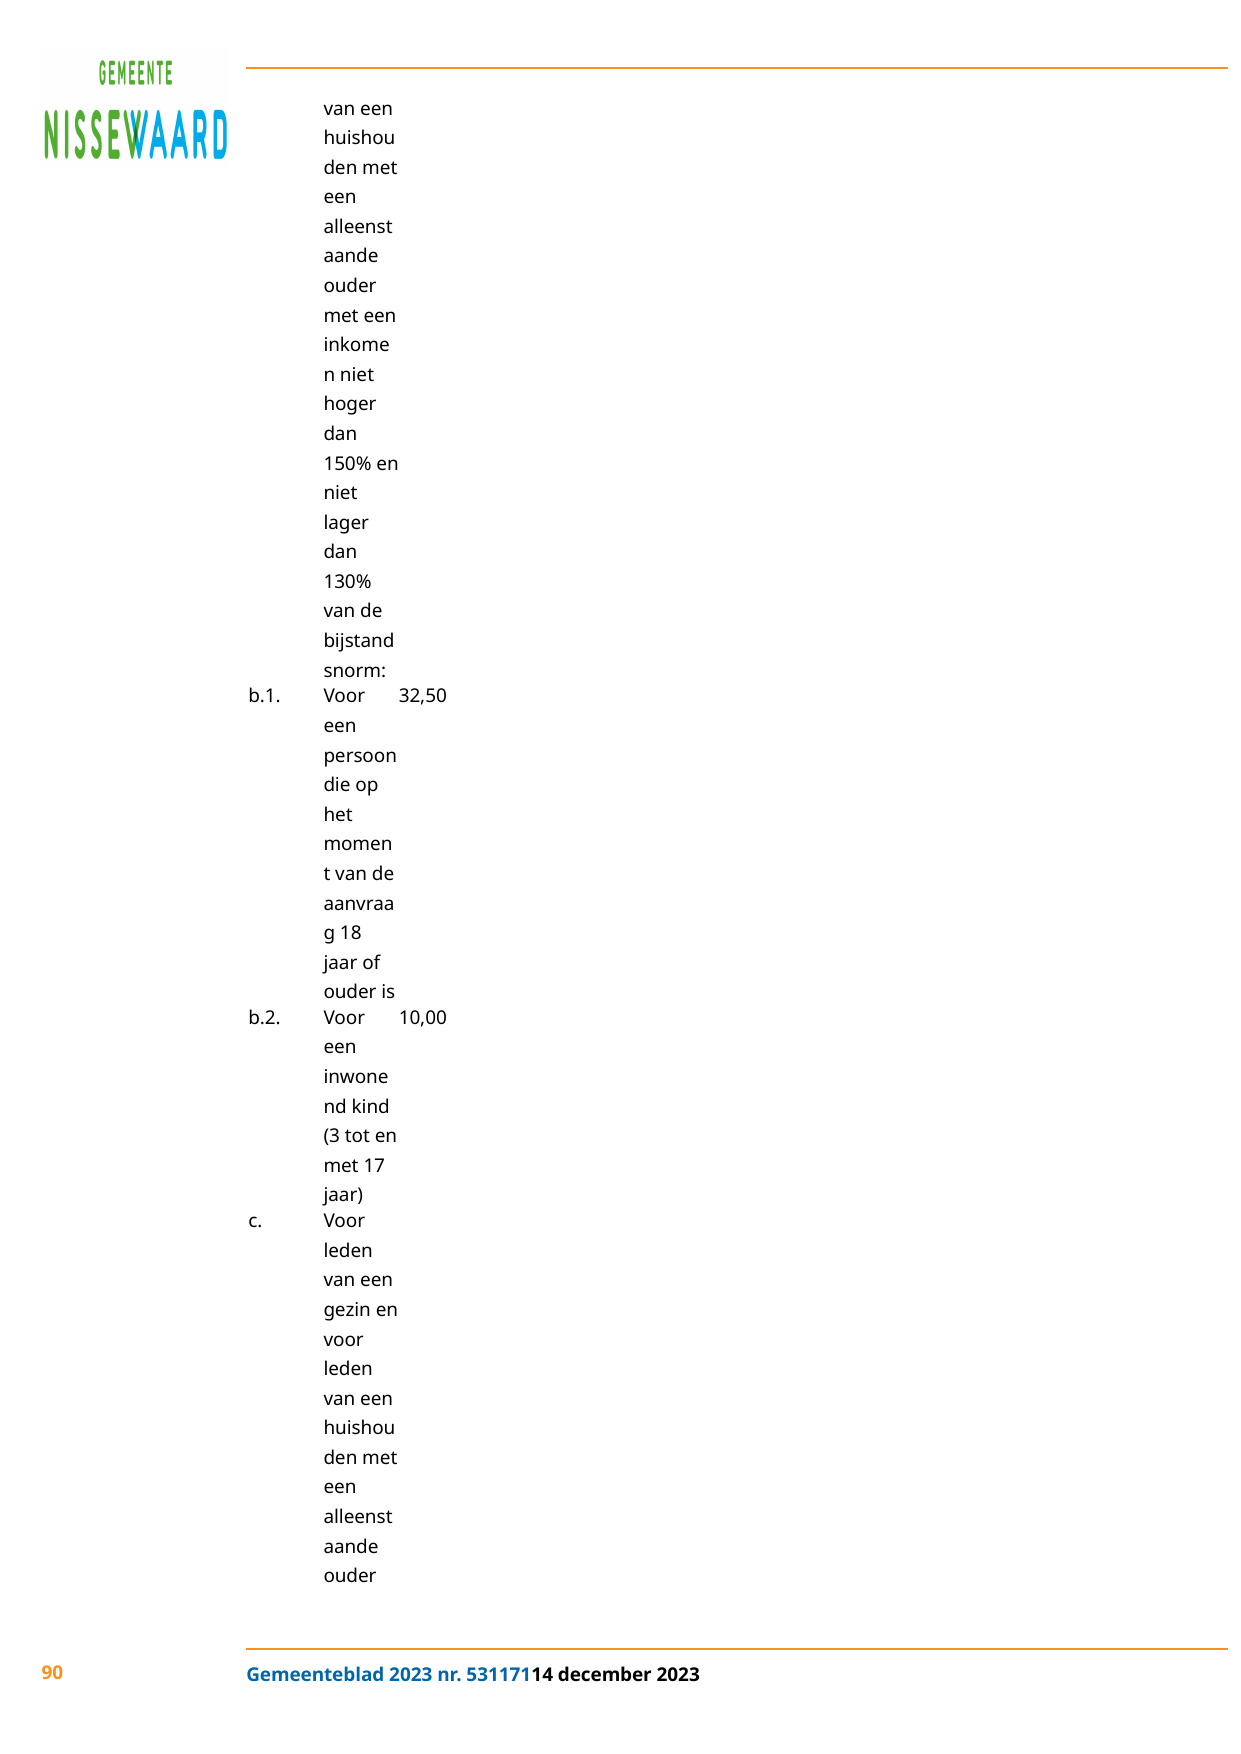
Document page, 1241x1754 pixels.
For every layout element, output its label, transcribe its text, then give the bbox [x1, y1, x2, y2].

table_cell c. [248, 1208, 323, 1588]
table_cell Voor een inwonend kind (3 tot en met 17 jaar) [323, 1004, 398, 1207]
table_cell b.1. [248, 683, 323, 1004]
table_cell 10,00 [399, 1004, 474, 1207]
table_cell 32,50 [399, 683, 474, 1004]
picture [41, 47, 231, 172]
table_cell Voor een persoon die op het moment van de aanvraag 18 jaar of ouder is [323, 683, 398, 1004]
table_cell van een huishouden met een alleenstaande ouder met een inkomen niet hoger dan 150% en niet lager dan 130% van de bijstandsnorm: [323, 95, 398, 683]
table_cell [248, 95, 323, 683]
table_cell [399, 95, 474, 683]
table_cell b.2. [248, 1004, 323, 1207]
table_cell Voor leden van een gezin en voor leden van een huishouden met een alleenstaande ouder [323, 1208, 398, 1588]
table_cell [399, 1208, 474, 1588]
